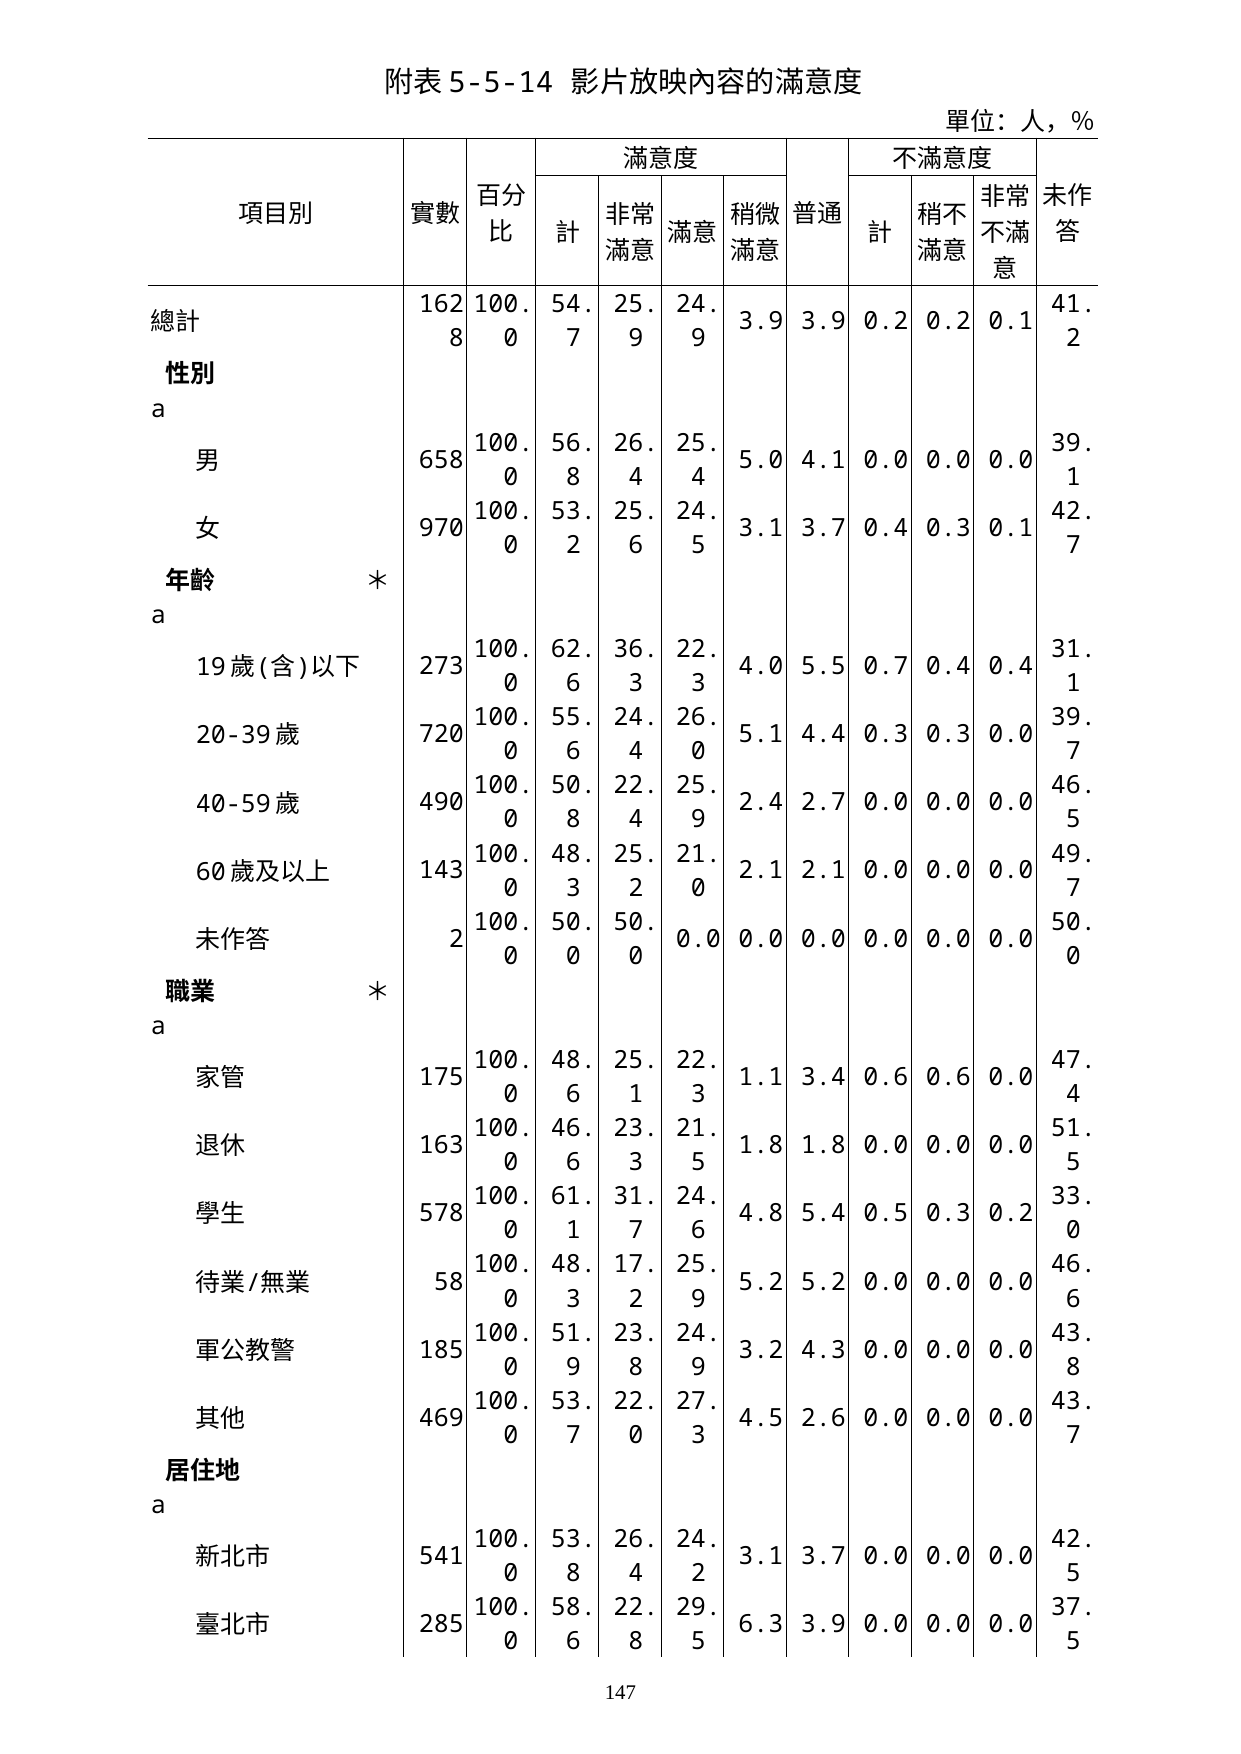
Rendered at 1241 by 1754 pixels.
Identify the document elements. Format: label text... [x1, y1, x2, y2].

table_cell 100.0 [467, 1042, 535, 1110]
table_cell 578 [404, 1178, 466, 1246]
table_cell 女 [148, 493, 403, 561]
table_cell 職業 ＊a [148, 971, 403, 1042]
table_cell 720 [404, 699, 466, 767]
table_cell 0.0 [849, 835, 911, 903]
table_cell [599, 971, 661, 1042]
table_cell [536, 1451, 598, 1521]
table_cell [787, 971, 848, 1042]
table_cell 0.0 [912, 767, 973, 835]
table_cell 42.7 [1037, 493, 1098, 561]
table_cell 58.6 [536, 1589, 598, 1657]
table_cell 0.0 [974, 835, 1036, 903]
table_cell 0.0 [974, 903, 1036, 971]
table_cell 非常滿意 [599, 176, 661, 285]
table_cell 17.2 [599, 1246, 661, 1314]
table_cell 0.0 [974, 1589, 1036, 1657]
table_cell 29.5 [662, 1589, 723, 1657]
table_cell [724, 971, 786, 1042]
table_cell [849, 561, 911, 631]
table_cell 0.1 [974, 286, 1036, 354]
table_cell [912, 561, 973, 631]
table_cell [467, 971, 535, 1042]
table_cell 0.0 [974, 699, 1036, 767]
table_cell 19歲(含)以下 [148, 631, 403, 699]
table_cell 未作答 [1037, 139, 1098, 285]
table_cell 2.4 [724, 767, 786, 835]
table_cell 273 [404, 631, 466, 699]
table_cell 性別 a [148, 354, 403, 424]
table_cell 0.0 [974, 1521, 1036, 1589]
table_cell 1.1 [724, 1042, 786, 1110]
table_cell 21.5 [662, 1110, 723, 1178]
table_cell 5.1 [724, 699, 786, 767]
table_cell 0.0 [724, 903, 786, 971]
table_cell [724, 354, 786, 424]
table_cell 0.4 [974, 631, 1036, 699]
table_cell 0.0 [974, 1314, 1036, 1382]
table_cell 24.4 [599, 699, 661, 767]
table_cell 50.0 [536, 903, 598, 971]
table_cell 0.0 [974, 1246, 1036, 1314]
table_cell 58 [404, 1246, 466, 1314]
table_cell 4.1 [787, 424, 848, 492]
table_cell 3.2 [724, 1314, 786, 1382]
table_cell 100.0 [467, 424, 535, 492]
table_cell 0.0 [849, 1589, 911, 1657]
table_cell 24.9 [662, 1314, 723, 1382]
table_cell 5.2 [787, 1246, 848, 1314]
table_cell 0.0 [849, 1110, 911, 1178]
table_cell 未作答 [148, 903, 403, 971]
table_cell 21.0 [662, 835, 723, 903]
table_cell 100.0 [467, 1246, 535, 1314]
table_cell [849, 354, 911, 424]
table_cell 非常不滿意 [974, 176, 1036, 285]
table_cell [662, 354, 723, 424]
table_cell 100.0 [467, 1589, 535, 1657]
table_cell [849, 1451, 911, 1521]
table_cell 24.9 [662, 286, 723, 354]
table_cell 100.0 [467, 493, 535, 561]
table_cell [662, 1451, 723, 1521]
table_cell [467, 1451, 535, 1521]
table_cell 25.9 [599, 286, 661, 354]
table_cell 0.2 [974, 1178, 1036, 1246]
table_cell 51.5 [1037, 1110, 1098, 1178]
table_cell 5.0 [724, 424, 786, 492]
table_cell 43.7 [1037, 1383, 1098, 1451]
table_cell 31.1 [1037, 631, 1098, 699]
table_cell 43.8 [1037, 1314, 1098, 1382]
table_cell 163 [404, 1110, 466, 1178]
table_cell 0.0 [912, 1383, 973, 1451]
table_cell 0.0 [912, 1314, 973, 1382]
table_cell 5.5 [787, 631, 848, 699]
table_cell 541 [404, 1521, 466, 1589]
table_cell 0.1 [974, 493, 1036, 561]
table_cell [536, 354, 598, 424]
table_cell 滿意度 [536, 139, 786, 175]
table_cell 100.0 [467, 1178, 535, 1246]
table_cell 5.2 [724, 1246, 786, 1314]
table_cell 0.0 [974, 1383, 1036, 1451]
table_cell 100.0 [467, 631, 535, 699]
table_cell [849, 971, 911, 1042]
table_cell 3.1 [724, 493, 786, 561]
table_cell 0.0 [849, 1521, 911, 1589]
table_cell 實數 [404, 139, 466, 285]
table_cell 40-59歲 [148, 767, 403, 835]
table_cell 新北市 [148, 1521, 403, 1589]
table_cell [662, 561, 723, 631]
table_cell [599, 354, 661, 424]
table_cell 100.0 [467, 1110, 535, 1178]
table_cell 0.3 [912, 699, 973, 767]
table_cell 0.0 [974, 767, 1036, 835]
table_cell 50.0 [1037, 903, 1098, 971]
table_cell 100.0 [467, 699, 535, 767]
table_cell [467, 561, 535, 631]
table_cell 0.0 [912, 1589, 973, 1657]
table_cell [974, 1451, 1036, 1521]
table_cell 5.4 [787, 1178, 848, 1246]
table_cell 27.3 [662, 1383, 723, 1451]
table_cell [536, 561, 598, 631]
table_cell [787, 354, 848, 424]
table_cell 24.6 [662, 1178, 723, 1246]
table_cell 36.3 [599, 631, 661, 699]
table_cell 39.1 [1037, 424, 1098, 492]
table_cell 男 [148, 424, 403, 492]
table_cell 0.0 [849, 424, 911, 492]
table_cell 31.7 [599, 1178, 661, 1246]
table_cell 100.0 [467, 1314, 535, 1382]
table_cell [662, 971, 723, 1042]
table_cell 0.0 [912, 1246, 973, 1314]
table_cell 3.7 [787, 493, 848, 561]
table_cell 25.2 [599, 835, 661, 903]
table_cell 25.1 [599, 1042, 661, 1110]
table_cell 年齡 ＊a [148, 561, 403, 631]
table_cell 0.0 [849, 1246, 911, 1314]
table_cell 項目別 [148, 139, 403, 285]
table_cell 658 [404, 424, 466, 492]
table_cell 3.7 [787, 1521, 848, 1589]
table_cell 待業/無業 [148, 1246, 403, 1314]
table_cell 185 [404, 1314, 466, 1382]
table_cell 60歲及以上 [148, 835, 403, 903]
table_cell [1037, 354, 1098, 424]
table_cell 50.8 [536, 767, 598, 835]
table_cell 2.1 [724, 835, 786, 903]
table_cell 285 [404, 1589, 466, 1657]
table_cell 單位：人，％ [148, 101, 1098, 138]
table_cell 48.3 [536, 1246, 598, 1314]
table_cell 0.4 [912, 631, 973, 699]
table_cell 25.9 [662, 1246, 723, 1314]
table_cell 百分比 [467, 139, 535, 285]
table_cell 25.4 [662, 424, 723, 492]
table_cell 143 [404, 835, 466, 903]
table_cell 4.8 [724, 1178, 786, 1246]
table_cell 100.0 [467, 286, 535, 354]
table_cell 1.8 [724, 1110, 786, 1178]
table_cell [912, 1451, 973, 1521]
table_cell 1.8 [787, 1110, 848, 1178]
table_cell 0.6 [849, 1042, 911, 1110]
table_cell 0.0 [912, 903, 973, 971]
table_cell 48.6 [536, 1042, 598, 1110]
table_cell 25.9 [662, 767, 723, 835]
table_cell [599, 1451, 661, 1521]
table_cell 0.0 [912, 835, 973, 903]
table_cell 0.0 [787, 903, 848, 971]
table_cell 0.3 [912, 1178, 973, 1246]
table_cell 不滿意度 [849, 139, 1036, 175]
table_cell 54.7 [536, 286, 598, 354]
table_cell [974, 971, 1036, 1042]
table_cell 普通 [787, 139, 848, 285]
table_cell 26.4 [599, 1521, 661, 1589]
table_cell [404, 561, 466, 631]
table_cell 0.5 [849, 1178, 911, 1246]
table_cell 26.4 [599, 424, 661, 492]
table_cell 51.9 [536, 1314, 598, 1382]
table_cell [912, 971, 973, 1042]
table_cell 22.4 [599, 767, 661, 835]
table_cell 2.1 [787, 835, 848, 903]
table_cell 3.1 [724, 1521, 786, 1589]
table_cell 0.6 [912, 1042, 973, 1110]
table_cell 0.0 [849, 1314, 911, 1382]
table_cell 100.0 [467, 1521, 535, 1589]
table_cell 4.5 [724, 1383, 786, 1451]
table_cell 970 [404, 493, 466, 561]
table_cell 175 [404, 1042, 466, 1110]
table_cell [536, 971, 598, 1042]
table_cell 0.0 [849, 767, 911, 835]
table_cell 其他 [148, 1383, 403, 1451]
table_cell 0.2 [849, 286, 911, 354]
table_cell 55.6 [536, 699, 598, 767]
table_cell 3.9 [724, 286, 786, 354]
table_cell 61.1 [536, 1178, 598, 1246]
table_cell [912, 354, 973, 424]
table_cell 42.5 [1037, 1521, 1098, 1589]
table_cell 0.0 [912, 1110, 973, 1178]
table_cell 46.6 [1037, 1246, 1098, 1314]
table_cell 0.0 [974, 1042, 1036, 1110]
table_cell 56.8 [536, 424, 598, 492]
table_cell 46.5 [1037, 767, 1098, 835]
table_cell 4.4 [787, 699, 848, 767]
table_cell 2 [404, 903, 466, 971]
table_cell 22.8 [599, 1589, 661, 1657]
table_cell 0.3 [849, 699, 911, 767]
table_cell [1037, 971, 1098, 1042]
table_cell 33.0 [1037, 1178, 1098, 1246]
table_cell 0.0 [912, 424, 973, 492]
table_cell 家管 [148, 1042, 403, 1110]
table_cell 100.0 [467, 835, 535, 903]
table_cell 0.4 [849, 493, 911, 561]
table_cell 53.8 [536, 1521, 598, 1589]
table_cell 滿意 [662, 176, 723, 285]
table_cell 47.4 [1037, 1042, 1098, 1110]
table_cell [1037, 1451, 1098, 1521]
table_cell 0.0 [849, 1383, 911, 1451]
table_cell 0.7 [849, 631, 911, 699]
table_cell 46.6 [536, 1110, 598, 1178]
table_cell 退休 [148, 1110, 403, 1178]
table_cell 62.6 [536, 631, 598, 699]
table_cell 4.3 [787, 1314, 848, 1382]
table_cell [467, 354, 535, 424]
table_cell 24.5 [662, 493, 723, 561]
table_cell 軍公教警 [148, 1314, 403, 1382]
table_cell 0.0 [662, 903, 723, 971]
table_cell 0.0 [912, 1521, 973, 1589]
table_cell [787, 1451, 848, 1521]
table_cell 53.2 [536, 493, 598, 561]
table_cell 3.9 [787, 1589, 848, 1657]
table_cell 3.4 [787, 1042, 848, 1110]
table_cell [1037, 561, 1098, 631]
table_cell 100.0 [467, 903, 535, 971]
table_cell 稍不滿意 [912, 176, 973, 285]
table_cell 4.0 [724, 631, 786, 699]
table_cell 22.0 [599, 1383, 661, 1451]
table_cell 469 [404, 1383, 466, 1451]
table_cell [787, 561, 848, 631]
table_cell [404, 354, 466, 424]
table_cell 3.9 [787, 286, 848, 354]
table_cell [724, 1451, 786, 1521]
table_cell 0.0 [974, 424, 1036, 492]
table_cell 臺北市 [148, 1589, 403, 1657]
table_cell 0.0 [849, 903, 911, 971]
table_cell 22.3 [662, 631, 723, 699]
table_cell 37.5 [1037, 1589, 1098, 1657]
table_cell 24.2 [662, 1521, 723, 1589]
table_cell 100.0 [467, 1383, 535, 1451]
table_cell 26.0 [662, 699, 723, 767]
table_cell [404, 971, 466, 1042]
table_cell 0.2 [912, 286, 973, 354]
table_cell [974, 561, 1036, 631]
table_cell 6.3 [724, 1589, 786, 1657]
table_cell 490 [404, 767, 466, 835]
table_cell 50.0 [599, 903, 661, 971]
table_cell 41.2 [1037, 286, 1098, 354]
table_cell 20-39歲 [148, 699, 403, 767]
table_cell 53.7 [536, 1383, 598, 1451]
table_cell 48.3 [536, 835, 598, 903]
table_cell 0.0 [974, 1110, 1036, 1178]
table_cell 100.0 [467, 767, 535, 835]
table_cell 0.3 [912, 493, 973, 561]
table_cell 23.8 [599, 1314, 661, 1382]
table_cell 總計 [148, 286, 403, 354]
table_cell 2.6 [787, 1383, 848, 1451]
table_cell 計 [536, 176, 598, 285]
table_cell 學生 [148, 1178, 403, 1246]
table_cell [599, 561, 661, 631]
table_cell 稍微滿意 [724, 176, 786, 285]
table_cell 49.7 [1037, 835, 1098, 903]
table_cell [404, 1451, 466, 1521]
table_cell 23.3 [599, 1110, 661, 1178]
table_cell 計 [849, 176, 911, 285]
table_cell 1628 [404, 286, 466, 354]
table_cell 居住地 a [148, 1451, 403, 1521]
table_header 附表5-5-14 影片放映內容的滿意度 [148, 59, 1098, 101]
table_cell [974, 354, 1036, 424]
table_cell 22.3 [662, 1042, 723, 1110]
table_cell 2.7 [787, 767, 848, 835]
table_cell 39.7 [1037, 699, 1098, 767]
table_cell 25.6 [599, 493, 661, 561]
table_cell [724, 561, 786, 631]
